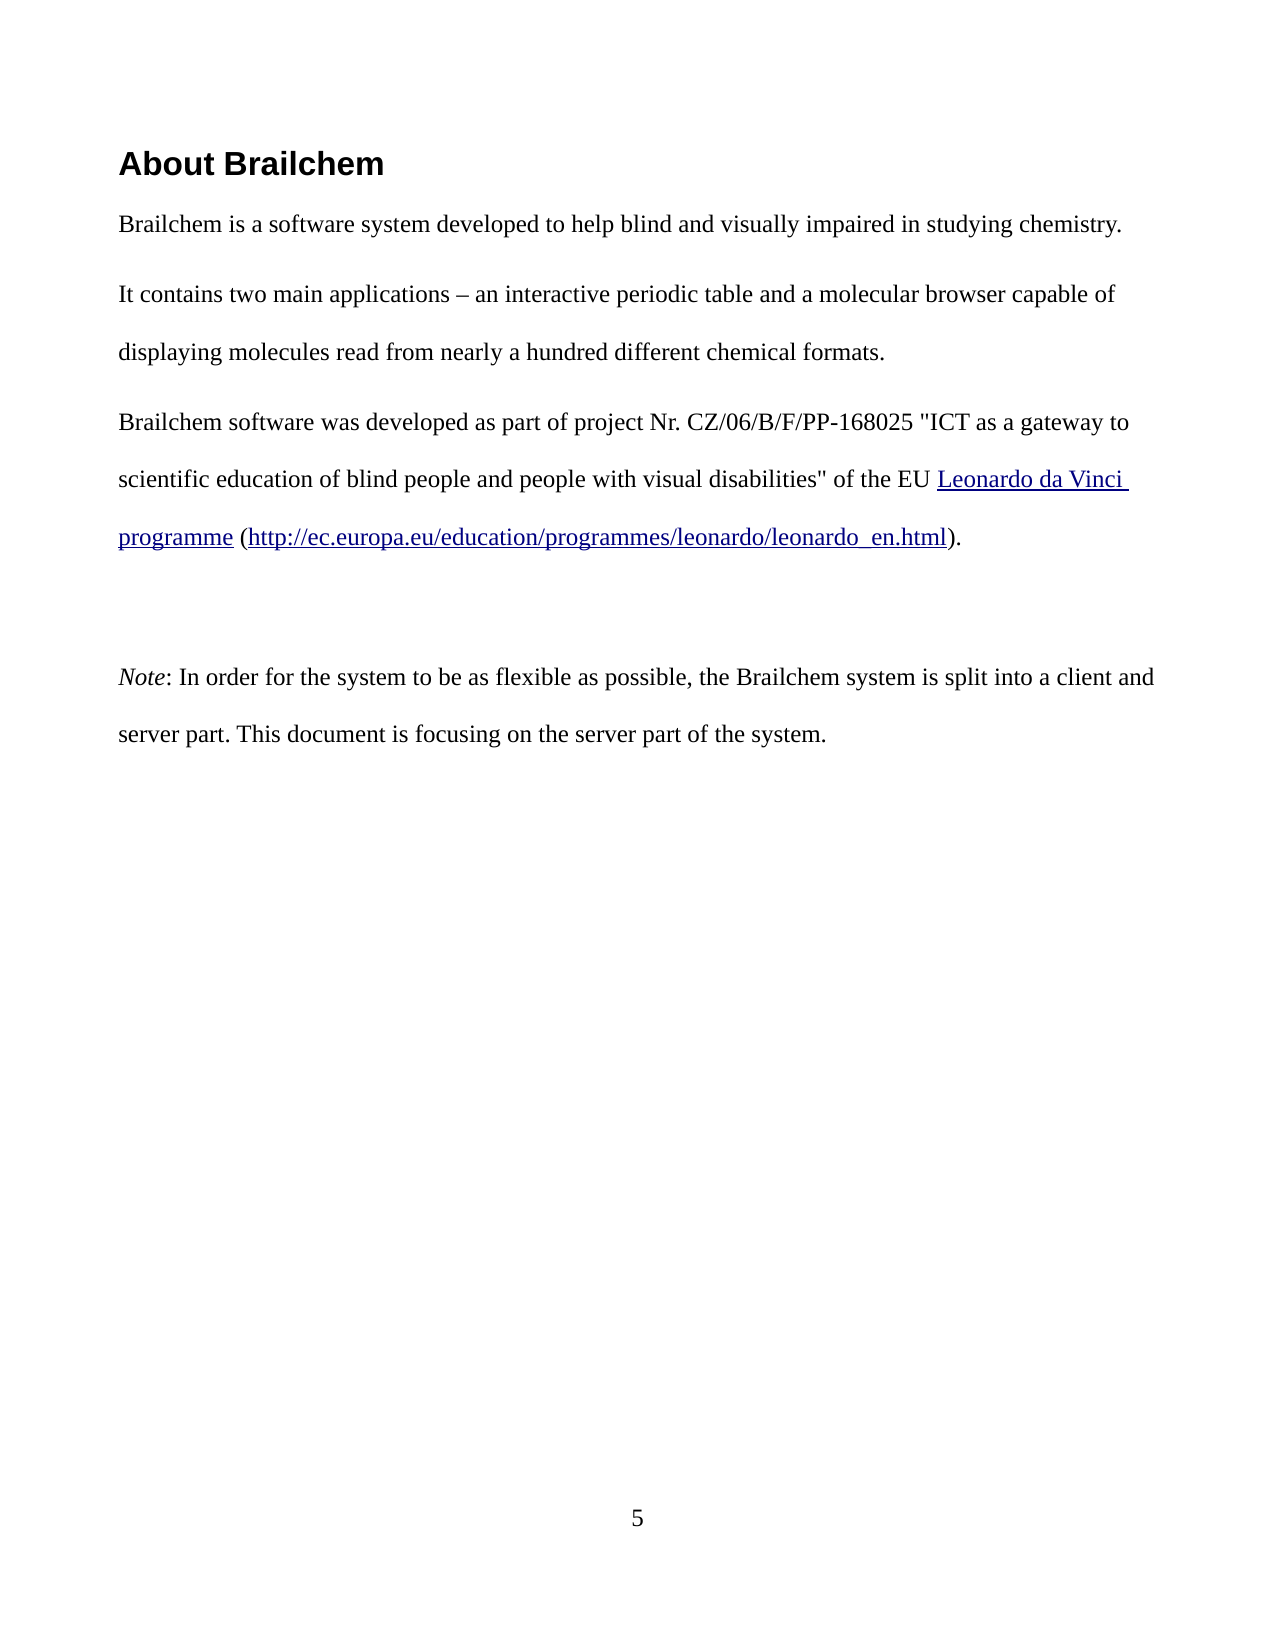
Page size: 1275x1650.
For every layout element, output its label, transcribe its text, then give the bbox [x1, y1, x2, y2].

text It contains two main applications – an interactive periodic table and a molecular browser capable of displaying molecules read from nearly a hundred different chemical formats. [118, 279, 1157, 365]
subtitle About Brailchem [118, 144, 1157, 182]
text Note: In order for the system to be as flexible as possible, the Brailchem system is split into a client and server part. This document is focusing on the server part of the system. [118, 662, 1157, 748]
text Brailchem software was developed as part of project Nr. CZ/06/B/F/PP-168025 "ICT as a gateway to scientific education of blind people and people with visual disabilities" of the EU Leonardo da Vinci programme (http://ec.europa.eu/education/programmes/leonardo/leonardo_en.html). [118, 407, 1157, 550]
text Brailchem is a software system developed to help blind and visually impaired in studying chemistry. [118, 209, 1157, 238]
